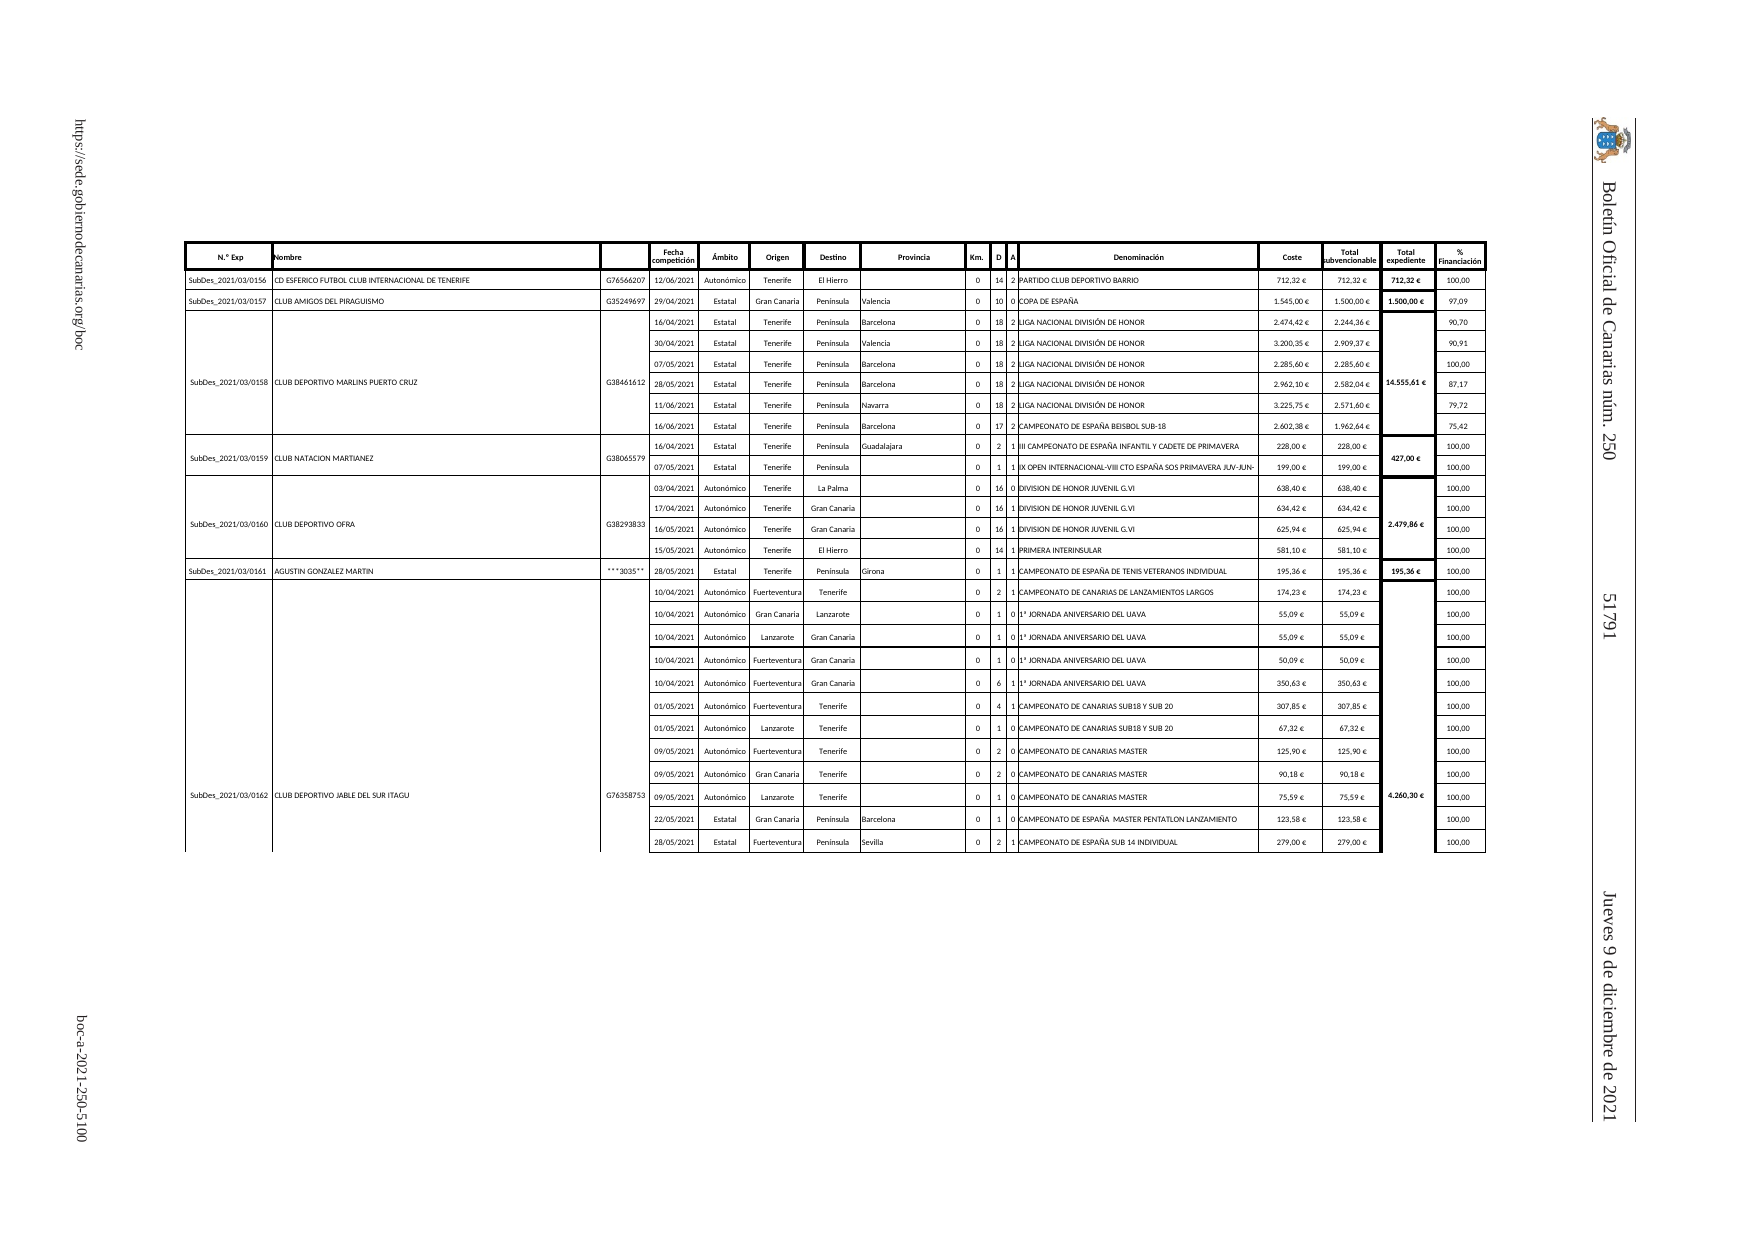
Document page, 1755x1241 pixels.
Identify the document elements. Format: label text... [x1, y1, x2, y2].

table_cell 0 [966, 784, 990, 806]
table_cell 1 [991, 648, 1006, 669]
table_cell 199,00 € [1259, 456, 1322, 475]
text Jueves 9 de diciembre de 2021 [1600, 891, 1621, 1126]
table_cell 279,00 € [1259, 830, 1322, 852]
table_cell 581,10 € [1323, 539, 1379, 558]
table_cell 22/05/2021 [650, 807, 698, 829]
table_cell 2 [1007, 311, 1018, 330]
table_cell 100,00 [1437, 602, 1485, 624]
table_cell CLUB DEPORTIVO JABLE DEL SUR ITAGU [273, 580, 600, 852]
table_cell 0 [1007, 602, 1018, 624]
table_cell CLUB DEPORTIVO MARLINS PUERTO CRUZ [273, 311, 600, 434]
table_cell 28/05/2021 [650, 559, 698, 579]
table_cell Lanzarote [750, 784, 803, 806]
table_cell CAMPEONATO DE CANARIAS SUB18 Y SUB 20 [1019, 693, 1258, 715]
table_cell 0 [966, 602, 990, 624]
table_cell 10/04/2021 [650, 670, 698, 692]
table_cell Tenerife [750, 435, 803, 455]
table_cell [861, 625, 965, 646]
table_cell Barcelona [861, 414, 965, 434]
table_cell Valencia [861, 331, 965, 351]
table_cell 10 [991, 290, 1006, 309]
table_cell LIGA NACIONAL DIVISIÓN DE HONOR [1019, 331, 1258, 351]
table_cell Gran Canaria [750, 290, 803, 309]
table_cell 1 [991, 625, 1006, 646]
table_cell 0 [966, 648, 990, 669]
table_cell 0 [966, 331, 990, 351]
table_cell Península [804, 394, 860, 413]
table_cell Autonómico [699, 497, 749, 517]
table_cell 1 [991, 559, 1006, 579]
table_header [602, 244, 648, 268]
table_header A [1008, 244, 1017, 268]
table_cell G38461612 [601, 311, 649, 434]
table_cell 2.571,60 € [1323, 394, 1379, 413]
table_cell 100,00 [1437, 352, 1485, 372]
table_cell 0 [1007, 784, 1018, 806]
table_cell LIGA NACIONAL DIVISIÓN DE HONOR [1019, 394, 1258, 413]
table_cell 10/04/2021 [650, 602, 698, 624]
table_cell 16/04/2021 [650, 311, 698, 330]
table_header Km. [967, 244, 989, 268]
table_cell 2 [991, 739, 1006, 761]
table_cell 1.500,00 € [1323, 290, 1379, 309]
table_cell 1.962,64 € [1323, 414, 1379, 434]
table_cell 100,00 [1437, 518, 1485, 538]
table_cell 100,00 [1437, 476, 1485, 496]
table_cell 6 [991, 670, 1006, 692]
table_cell 3.200,35 € [1259, 331, 1322, 351]
table_cell Estatal [699, 352, 749, 372]
table_cell 2 [1007, 394, 1018, 413]
table_cell 125,90 € [1323, 739, 1379, 761]
table_cell 100,00 [1437, 271, 1485, 289]
table_cell Lanzarote [804, 602, 860, 624]
table_cell Estatal [699, 830, 749, 852]
table_cell 0 [966, 435, 990, 455]
table_cell Gran Canaria [804, 648, 860, 669]
table_cell 14.555,61 € [1383, 313, 1434, 434]
table_cell Fuerteventura [750, 739, 803, 761]
table_cell Estatal [699, 559, 749, 579]
table_cell Autonómico [699, 476, 749, 496]
table_cell Valencia [861, 290, 965, 309]
table_cell G38065579 [601, 435, 649, 475]
table_cell 2 [1007, 331, 1018, 351]
table_cell 55,09 € [1323, 602, 1379, 624]
table_cell 29/04/2021 [650, 290, 698, 309]
table_header N.º Exp [187, 244, 271, 268]
table_cell Autonómico [699, 784, 749, 806]
table_cell [861, 476, 965, 496]
table_cell 2.602,38 € [1259, 414, 1322, 434]
table_cell 3.225,75 € [1259, 394, 1322, 413]
table_cell Gran Canaria [750, 762, 803, 783]
table_cell Fuerteventura [750, 648, 803, 669]
table_cell 634,42 € [1259, 497, 1322, 517]
table_cell Estatal [699, 435, 749, 455]
table_cell 100,00 [1437, 807, 1485, 829]
table_cell 712,32 € [1383, 271, 1434, 289]
table_header Total expediente [1383, 244, 1434, 268]
table_cell 28/05/2021 [650, 373, 698, 392]
table_cell 0 [966, 807, 990, 829]
table_cell Tenerife [804, 739, 860, 761]
table_cell 228,00 € [1259, 435, 1322, 455]
table_cell 1ª JORNADA ANIVERSARIO DEL UAVA [1019, 625, 1258, 646]
table_cell Tenerife [804, 716, 860, 738]
table_cell [861, 602, 965, 624]
table_cell 123,58 € [1259, 807, 1322, 829]
table_cell SubDes_2021/03/0158 [186, 311, 272, 434]
table_cell CAMPEONATO DE ESPAÑA BEISBOL SUB-18 [1019, 414, 1258, 434]
table_cell Península [804, 331, 860, 351]
table_cell 0 [966, 739, 990, 761]
table_cell 123,58 € [1323, 807, 1379, 829]
table_header D [992, 244, 1005, 268]
table_cell 09/05/2021 [650, 762, 698, 783]
table_cell 2 [991, 830, 1006, 852]
table_cell 1 [1007, 497, 1018, 517]
table_cell 1 [991, 456, 1006, 475]
table_cell SubDes_2021/03/0162 [186, 580, 272, 852]
table_cell Gran Canaria [804, 518, 860, 538]
table_cell 50,09 € [1259, 648, 1322, 669]
table_cell 1 [1007, 580, 1018, 601]
table_cell 18 [991, 311, 1006, 330]
table_header Denominación [1020, 244, 1257, 268]
table_cell 195,36 € [1323, 559, 1379, 579]
table_cell 100,00 [1437, 716, 1485, 738]
table_cell 2.582,04 € [1323, 373, 1379, 392]
table_cell 125,90 € [1259, 739, 1322, 761]
table_cell SubDes_2021/03/0156 [186, 271, 272, 289]
table_cell 2.285,60 € [1259, 352, 1322, 372]
table_cell Península [804, 373, 860, 392]
table_cell Tenerife [750, 352, 803, 372]
table_cell Península [804, 311, 860, 330]
table_cell 307,85 € [1323, 693, 1379, 715]
table_cell Península [804, 414, 860, 434]
table_cell 712,32 € [1323, 271, 1379, 289]
table_cell CAMPEONATO DE ESPAÑA DE TENIS VETERANOS INDIVIDUAL [1019, 559, 1258, 579]
table_cell Autonómico [699, 762, 749, 783]
table_cell 0 [966, 830, 990, 852]
table_cell 0 [966, 373, 990, 392]
table_cell CAMPEONATO DE CANARIAS MASTER [1019, 784, 1258, 806]
table_cell Autonómico [699, 670, 749, 692]
table_cell El Hierro [804, 271, 860, 289]
table_cell 1 [1007, 435, 1018, 455]
table_cell SubDes_2021/03/0161 [186, 559, 272, 579]
table_cell 0 [966, 539, 990, 558]
table_cell CD ESFERICO FUTBOL CLUB INTERNACIONAL DE TENERIFE [273, 271, 600, 289]
table_header Nombre [274, 244, 599, 268]
table_cell 1 [991, 807, 1006, 829]
table_cell 427,00 € [1383, 437, 1434, 475]
table_cell 55,09 € [1259, 602, 1322, 624]
table_cell 4.260,30 € [1383, 582, 1434, 852]
table_cell 638,40 € [1259, 476, 1322, 496]
table_cell 279,00 € [1323, 830, 1379, 852]
table_cell Península [804, 456, 860, 475]
table_cell Barcelona [861, 311, 965, 330]
table_cell 1 [1007, 670, 1018, 692]
table_cell Sevilla [861, 830, 965, 852]
text 51791 [1600, 593, 1621, 642]
table_cell CLUB DEPORTIVO OFRA [273, 476, 600, 558]
table_cell 228,00 € [1323, 435, 1379, 455]
table_cell 2 [991, 580, 1006, 601]
table_cell 55,09 € [1323, 625, 1379, 646]
table_cell 2 [991, 435, 1006, 455]
text https://sede.gobiernodecanarias.org/boc [72, 119, 89, 352]
table_cell 100,00 [1437, 693, 1485, 715]
table_cell 15/05/2021 [650, 539, 698, 558]
table_cell CAMPEONATO DE CANARIAS MASTER [1019, 739, 1258, 761]
table_cell G76358753 [601, 580, 649, 852]
table_cell 75,59 € [1259, 784, 1322, 806]
table_cell 1 [1007, 559, 1018, 579]
table_cell 1 [1007, 539, 1018, 558]
table_cell CLUB AMIGOS DEL PIRAGUISMO [273, 290, 600, 309]
table_cell 14 [991, 271, 1006, 289]
table_cell Estatal [699, 807, 749, 829]
table_cell 1 [1007, 830, 1018, 852]
table_cell 18 [991, 373, 1006, 392]
table_cell 625,94 € [1323, 518, 1379, 538]
table_cell 18 [991, 331, 1006, 351]
table_cell 1.545,00 € [1259, 290, 1322, 309]
table_cell CAMPEONATO DE CANARIAS DE LANZAMIENTOS LARGOS [1019, 580, 1258, 601]
table_header % Financiación [1437, 244, 1484, 268]
table_cell Estatal [699, 414, 749, 434]
table_cell 100,00 [1437, 559, 1485, 579]
table_cell 581,10 € [1259, 539, 1322, 558]
table_cell 1 [991, 602, 1006, 624]
table_cell Lanzarote [750, 716, 803, 738]
table_cell Tenerife [750, 373, 803, 392]
table_cell Península [804, 807, 860, 829]
table_header Provincia [862, 244, 964, 268]
table_cell [861, 716, 965, 738]
table_cell 350,63 € [1323, 670, 1379, 692]
table_cell 1ª JORNADA ANIVERSARIO DEL UAVA [1019, 648, 1258, 669]
table_cell Tenerife [750, 539, 803, 558]
table_cell 2 [1007, 352, 1018, 372]
table_cell 195,36 € [1259, 559, 1322, 579]
table_cell 87,17 [1437, 373, 1485, 392]
table_cell DIVISION DE HONOR JUVENIL G.VI [1019, 518, 1258, 538]
table_cell 16 [991, 497, 1006, 517]
table_cell 0 [966, 762, 990, 783]
table_cell 10/04/2021 [650, 625, 698, 646]
table_cell 0 [1007, 762, 1018, 783]
table_cell LIGA NACIONAL DIVISIÓN DE HONOR [1019, 311, 1258, 330]
table_cell 0 [966, 716, 990, 738]
table_cell Gran Canaria [750, 602, 803, 624]
table_cell 03/04/2021 [650, 476, 698, 496]
table_cell 30/04/2021 [650, 331, 698, 351]
table_cell 11/06/2021 [650, 394, 698, 413]
text Boletín Oficial de Canarias núm. 250 [1599, 181, 1621, 464]
table_cell 97,09 [1437, 290, 1485, 309]
table_header Origen [751, 244, 802, 268]
table_cell COPA DE ESPAÑA [1019, 290, 1258, 309]
table_cell Tenerife [750, 271, 803, 289]
table_cell AGUSTIN GONZALEZ MARTIN [273, 559, 600, 579]
table_cell Barcelona [861, 807, 965, 829]
table_cell [861, 518, 965, 538]
table_cell [861, 539, 965, 558]
table_cell Tenerife [750, 518, 803, 538]
table_cell 1 [1007, 518, 1018, 538]
table_cell 195,36 € [1383, 561, 1434, 579]
table_cell 90,18 € [1323, 762, 1379, 783]
table_cell 100,00 [1437, 670, 1485, 692]
table_cell Autonómico [699, 518, 749, 538]
table_cell [861, 580, 965, 601]
table_cell Lanzarote [750, 625, 803, 646]
table_cell Gran Canaria [750, 807, 803, 829]
table_cell Fuerteventura [750, 580, 803, 601]
table_cell CAMPEONATO DE ESPAÑA SUB 14 INDIVIDUAL [1019, 830, 1258, 852]
table_cell 2 [1007, 414, 1018, 434]
table_cell 0 [966, 497, 990, 517]
table_cell PARTIDO CLUB DEPORTIVO BARRIO [1019, 271, 1258, 289]
table_cell 17 [991, 414, 1006, 434]
table_cell LIGA NACIONAL DIVISIÓN DE HONOR [1019, 373, 1258, 392]
table_cell 100,00 [1437, 580, 1485, 601]
table_cell Tenerife [804, 580, 860, 601]
table_cell 100,00 [1437, 739, 1485, 761]
table_cell [861, 762, 965, 783]
table_cell 0 [966, 580, 990, 601]
table_cell 199,00 € [1323, 456, 1379, 475]
table_cell 10/04/2021 [650, 648, 698, 669]
table_cell Guadalajara [861, 435, 965, 455]
table_cell G76566207 [601, 271, 649, 289]
table_cell 0 [966, 414, 990, 434]
table_cell Tenerife [750, 456, 803, 475]
table_cell Autonómico [699, 271, 749, 289]
table_cell 09/05/2021 [650, 784, 698, 806]
table_cell 0 [966, 518, 990, 538]
table_header Total subvencionable [1324, 244, 1379, 268]
table_cell 01/05/2021 [650, 693, 698, 715]
table_cell [861, 784, 965, 806]
table_cell 0 [966, 271, 990, 289]
table_cell G38293833 [601, 476, 649, 558]
table_cell 17/04/2021 [650, 497, 698, 517]
table_cell 18 [991, 352, 1006, 372]
table_cell 100,00 [1437, 830, 1485, 852]
table_cell 2.909,37 € [1323, 331, 1379, 351]
table_cell [861, 456, 965, 475]
table_cell Fuerteventura [750, 830, 803, 852]
table_cell 0 [966, 311, 990, 330]
table_cell 0 [966, 352, 990, 372]
table_cell Gran Canaria [804, 625, 860, 646]
table_cell 0 [966, 394, 990, 413]
table_cell PRIMERA INTERINSULAR [1019, 539, 1258, 558]
table_cell 0 [1007, 739, 1018, 761]
table_cell 16 [991, 476, 1006, 496]
table_cell Navarra [861, 394, 965, 413]
table_cell Girona [861, 559, 965, 579]
table_cell 90,91 [1437, 331, 1485, 351]
table_cell 100,00 [1437, 539, 1485, 558]
table_cell Autonómico [699, 539, 749, 558]
table_cell LIGA NACIONAL DIVISIÓN DE HONOR [1019, 352, 1258, 372]
table_cell 100,00 [1437, 456, 1485, 475]
table_cell Tenerife [804, 693, 860, 715]
table_cell Autonómico [699, 739, 749, 761]
table_cell Península [804, 352, 860, 372]
table_header Ámbito [700, 244, 748, 268]
table_cell 18 [991, 394, 1006, 413]
table_cell 1 [1007, 456, 1018, 475]
table_cell Tenerife [750, 331, 803, 351]
table_header Fecha competición [651, 244, 697, 268]
table_cell Tenerife [804, 762, 860, 783]
table_header Coste [1260, 244, 1321, 268]
table_cell [861, 271, 965, 289]
table_cell 2.479,86 € [1383, 479, 1434, 558]
table_cell Estatal [699, 311, 749, 330]
table_cell Península [804, 290, 860, 309]
table_cell 350,63 € [1259, 670, 1322, 692]
table_cell 100,00 [1437, 762, 1485, 783]
table_cell Tenerife [804, 784, 860, 806]
table_cell SubDes_2021/03/0157 [186, 290, 272, 309]
table_cell 2.285,60 € [1323, 352, 1379, 372]
table_cell 16/04/2021 [650, 435, 698, 455]
table_cell 0 [966, 625, 990, 646]
table_cell Barcelona [861, 352, 965, 372]
table_cell 0 [966, 670, 990, 692]
table_cell Península [804, 559, 860, 579]
table_cell 2 [991, 762, 1006, 783]
table_cell 1ª JORNADA ANIVERSARIO DEL UAVA [1019, 602, 1258, 624]
table_cell ***3035** [601, 559, 649, 579]
table_cell 634,42 € [1323, 497, 1379, 517]
table_cell 2 [1007, 373, 1018, 392]
table_cell 0 [966, 559, 990, 579]
table_cell 90,70 [1437, 311, 1485, 330]
table_cell 0 [1007, 716, 1018, 738]
table_cell Tenerife [750, 497, 803, 517]
table_cell Península [804, 830, 860, 852]
table_cell Estatal [699, 331, 749, 351]
table_cell Autonómico [699, 580, 749, 601]
text boc-a-2021-250-5100 [74, 1016, 91, 1146]
table_cell 2.474,42 € [1259, 311, 1322, 330]
table_cell DIVISION DE HONOR JUVENIL G.VI [1019, 497, 1258, 517]
table_cell 75,59 € [1323, 784, 1379, 806]
table_cell 07/05/2021 [650, 456, 698, 475]
table_cell 50,09 € [1323, 648, 1379, 669]
table_cell [861, 739, 965, 761]
table_cell 0 [966, 693, 990, 715]
table_cell CAMPEONATO DE CANARIAS MASTER [1019, 762, 1258, 783]
table_cell 174,23 € [1323, 580, 1379, 601]
table_cell III CAMPEONATO DE ESPAÑA INFANTIL Y CADETE DE PRIMAVERA [1019, 435, 1258, 455]
table_cell [861, 497, 965, 517]
table_cell Gran Canaria [804, 670, 860, 692]
table_cell Autonómico [699, 602, 749, 624]
table_cell 0 [966, 290, 990, 309]
table_cell 0 [1007, 476, 1018, 496]
table_cell 307,85 € [1259, 693, 1322, 715]
table_cell 90,18 € [1259, 762, 1322, 783]
table_cell 14 [991, 539, 1006, 558]
table_cell Estatal [699, 456, 749, 475]
table_cell Tenerife [750, 311, 803, 330]
table_cell 4 [991, 693, 1006, 715]
table_cell CLUB NATACION MARTIANEZ [273, 435, 600, 475]
table_cell 0 [966, 476, 990, 496]
table_cell Fuerteventura [750, 693, 803, 715]
table_cell La Palma [804, 476, 860, 496]
table_cell Gran Canaria [804, 497, 860, 517]
table_cell Estatal [699, 290, 749, 309]
table_cell 2 [1007, 271, 1018, 289]
table_cell 28/05/2021 [650, 830, 698, 852]
table_cell 1 [991, 716, 1006, 738]
table_cell 625,94 € [1259, 518, 1322, 538]
table_cell 100,00 [1437, 435, 1485, 455]
table_cell 75,42 [1437, 414, 1485, 434]
table_cell CAMPEONATO DE ESPAÑA MASTER PENTATLON LANZAMIENTO [1019, 807, 1258, 829]
table_cell [861, 693, 965, 715]
table_cell 0 [1007, 807, 1018, 829]
table_cell Autonómico [699, 625, 749, 646]
table_cell SubDes_2021/03/0159 [186, 435, 272, 475]
table_cell 07/05/2021 [650, 352, 698, 372]
table_cell Autonómico [699, 648, 749, 669]
table_cell 16 [991, 518, 1006, 538]
table_cell Tenerife [750, 414, 803, 434]
table_cell Autonómico [699, 716, 749, 738]
table_cell 2.244,36 € [1323, 311, 1379, 330]
table_cell Autonómico [699, 693, 749, 715]
table_cell 174,23 € [1259, 580, 1322, 601]
table_cell 67,32 € [1259, 716, 1322, 738]
table_cell 0 [1007, 290, 1018, 309]
table_cell 1ª JORNADA ANIVERSARIO DEL UAVA [1019, 670, 1258, 692]
table_cell Estatal [699, 373, 749, 392]
table_cell 0 [966, 456, 990, 475]
table_cell 100,00 [1437, 784, 1485, 806]
table_cell [861, 670, 965, 692]
table_cell Tenerife [750, 394, 803, 413]
table_cell Estatal [699, 394, 749, 413]
table_cell 638,40 € [1323, 476, 1379, 496]
table_cell El Hierro [804, 539, 860, 558]
table_cell SubDes_2021/03/0160 [186, 476, 272, 558]
table_cell Fuerteventura [750, 670, 803, 692]
table_cell 09/05/2021 [650, 739, 698, 761]
table_cell 16/06/2021 [650, 414, 698, 434]
table_cell IX OPEN INTERNACIONAL-VIII CTO ESPAÑA SOS PRIMAVERA JUV-JUN- [1019, 456, 1258, 475]
table_cell 1 [991, 784, 1006, 806]
table_cell 01/05/2021 [650, 716, 698, 738]
table_cell 79,72 [1437, 394, 1485, 413]
table_cell Península [804, 435, 860, 455]
table_cell 100,00 [1437, 625, 1485, 646]
table_cell Tenerife [750, 476, 803, 496]
table_cell Tenerife [750, 559, 803, 579]
table_cell 2.962,10 € [1259, 373, 1322, 392]
table_header Destino [806, 244, 859, 268]
table_cell G35249697 [601, 290, 649, 309]
table_cell DIVISION DE HONOR JUVENIL G.VI [1019, 476, 1258, 496]
table_cell 100,00 [1437, 497, 1485, 517]
table_cell 0 [1007, 648, 1018, 669]
table_cell 12/06/2021 [650, 271, 698, 289]
table_cell [861, 648, 965, 669]
table_cell Barcelona [861, 373, 965, 392]
table_cell 67,32 € [1323, 716, 1379, 738]
table_cell 712,32 € [1259, 271, 1322, 289]
table_cell 10/04/2021 [650, 580, 698, 601]
table_cell CAMPEONATO DE CANARIAS SUB18 Y SUB 20 [1019, 716, 1258, 738]
table_cell 0 [1007, 625, 1018, 646]
table_cell 55,09 € [1259, 625, 1322, 646]
table_cell 1.500,00 € [1383, 292, 1434, 309]
table_cell 16/05/2021 [650, 518, 698, 538]
table_cell 100,00 [1437, 648, 1485, 669]
table_cell 1 [1007, 693, 1018, 715]
